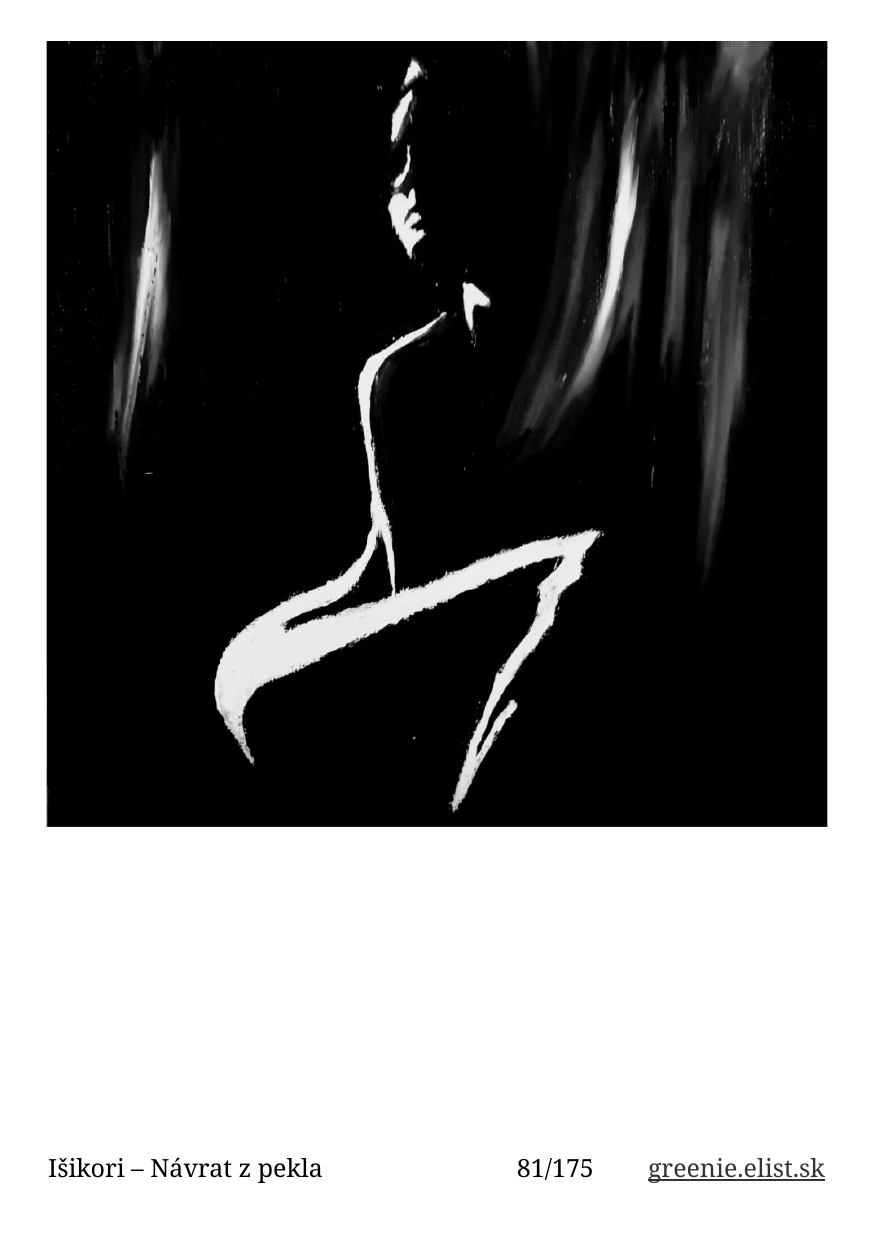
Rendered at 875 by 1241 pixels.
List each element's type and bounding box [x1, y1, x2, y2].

picture [46, 41, 828, 827]
